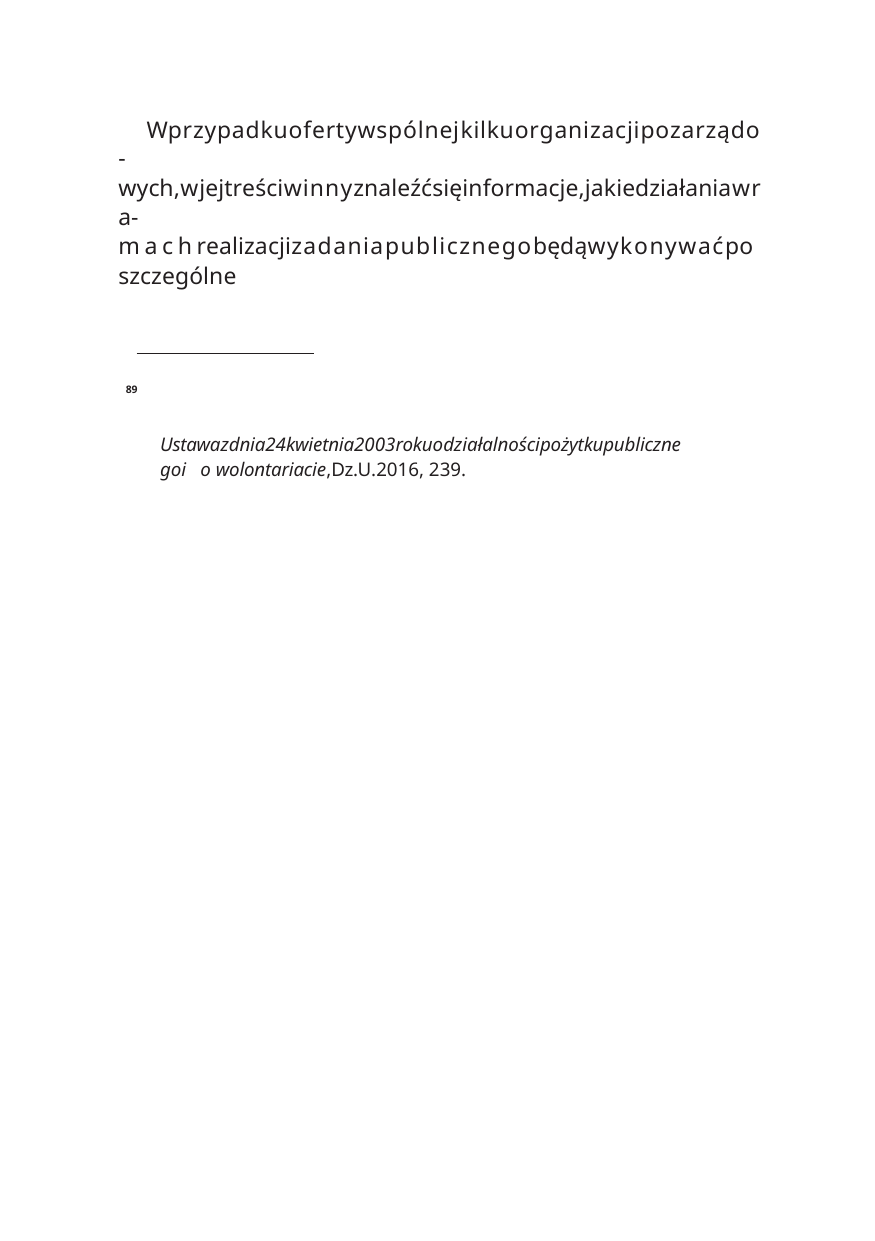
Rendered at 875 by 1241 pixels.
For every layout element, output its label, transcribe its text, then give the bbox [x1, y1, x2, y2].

text 89 Ustawazdnia24kwietnia2003rokuodziałalnościpożytkupublicznegoi owolontariacie,Dz.U.2016, 239. [126, 383, 689, 481]
text Wprzypadkuofertywspólnejkilkuorganizacjipozarządo-wych,wjejtreściwinnyznaleźćsięinformacje,jakiedziałaniawra-machrealizacjizadaniapublicznegobędąwykonywaćposzczególne [118, 115, 762, 291]
